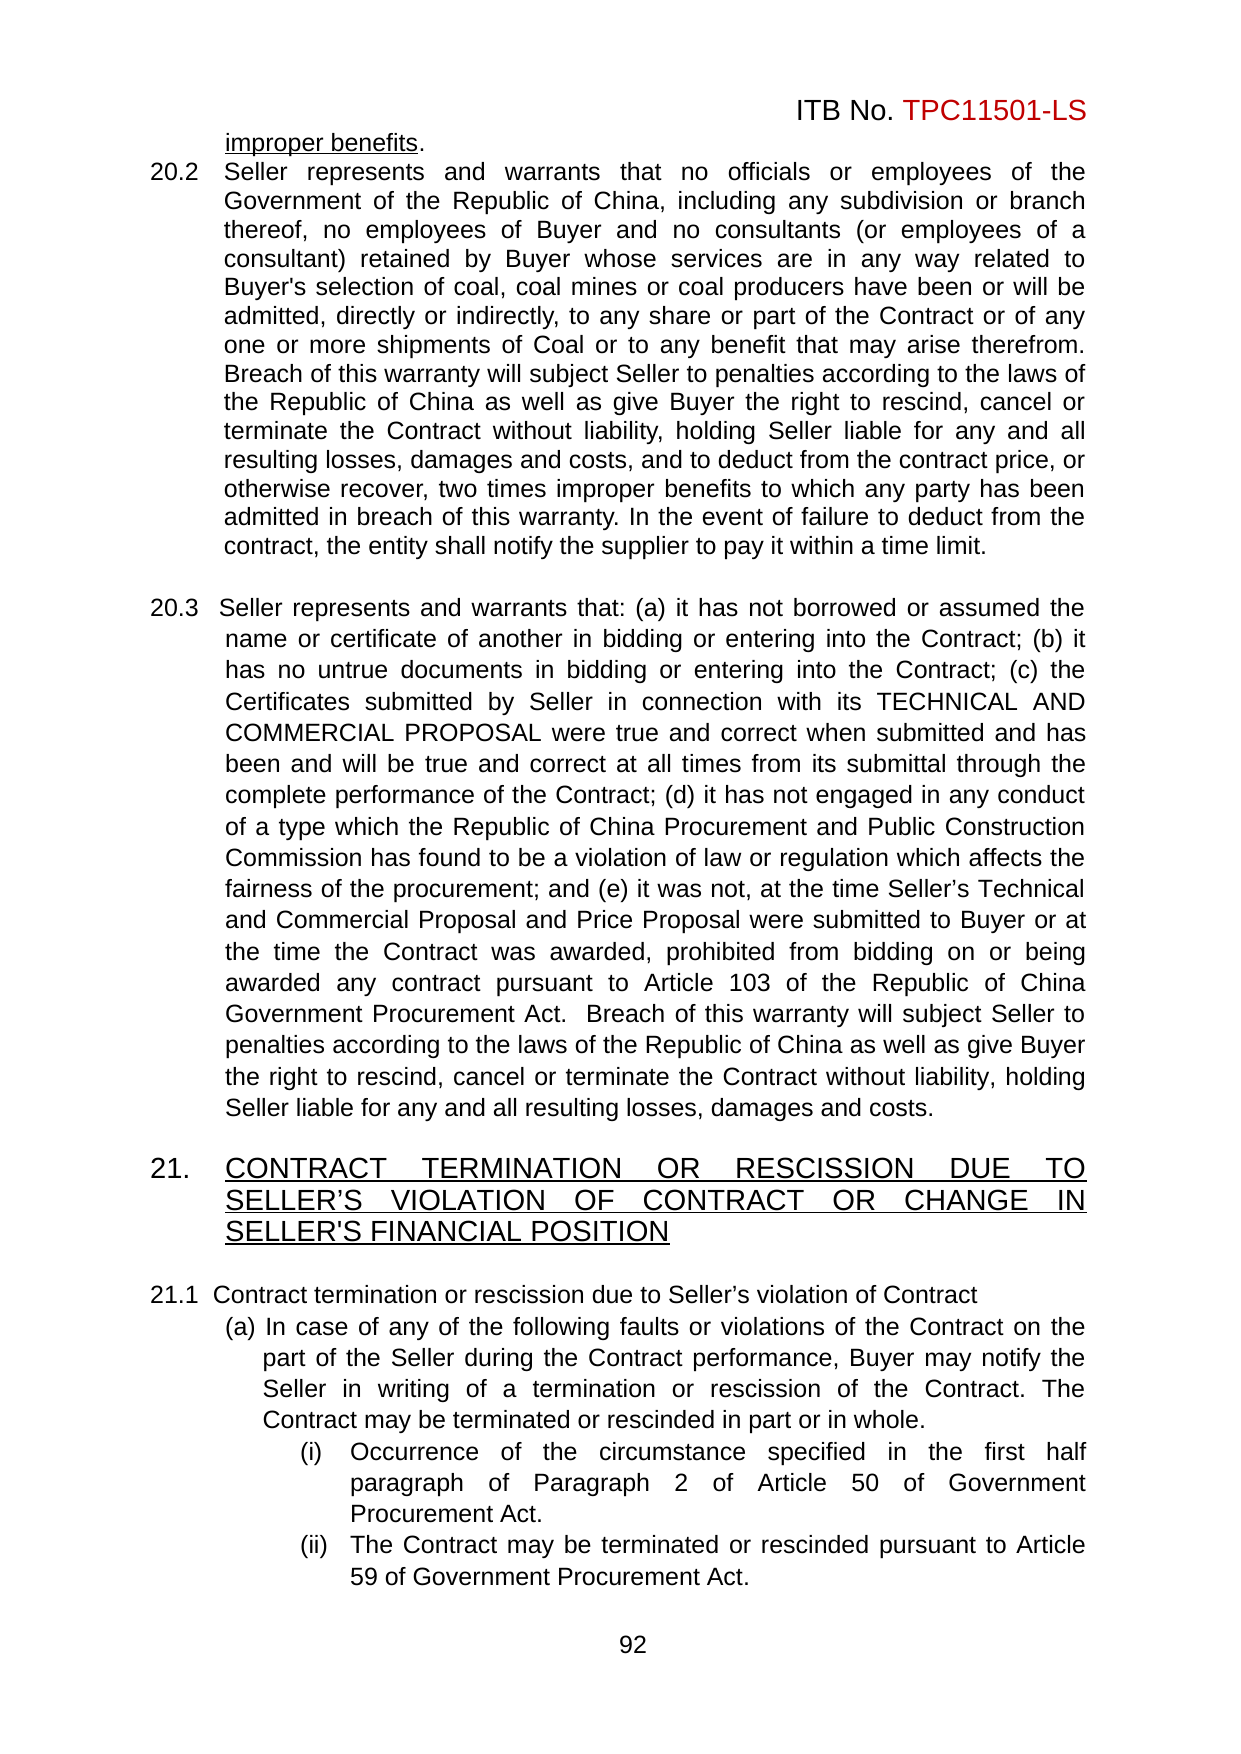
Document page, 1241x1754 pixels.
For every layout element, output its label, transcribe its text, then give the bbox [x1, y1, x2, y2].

text (i) Occurrence of the circumstance specified in the first half paragraph of Paragraph 2 of Article 50 of Government Procurement Act. [300, 1435, 1087, 1529]
text 21.1 Contract termination or rescission due to Seller’s violation of Contract [150, 1279, 1087, 1310]
text (ii) The Contract may be terminated or rescinded pursuant to Article 59 of Government Procurement Act. [300, 1529, 1087, 1591]
text 20.3 Seller represents and warrants that: (a) it has not borrowed or assumed the name or certificate of another in bidding or entering into the Contract; (b) it has no untrue documents in bidding or entering into the Contract; (c) the Certificates submitted by Seller in connection with its TECHNICAL AND COMMERCIAL PROPOSAL were true and correct when submitted and has been and will be true and correct at all times from its submittal through the complete performance of the Contract; (d) it has not engaged in any conduct of a type which the Republic of China Procurement and Public Construction Commission has found to be a violation of law or regulation which affects the fairness of the procurement; and (e) it was not, at the time Seller’s Technical and Commercial Proposal and Price Proposal were submitted to Buyer or at the time the Contract was awarded, prohibited from bidding on or being awarded any contract pursuant to Article 103 of the Republic of China Government Procurement Act. Breach of this warranty will subject Seller to penalties according to the laws of the Republic of China as well as give Buyer the right to rescind, cancel or terminate the Contract without liability, holding Seller liable for any and all resulting losses, damages and costs. [150, 591, 1087, 1122]
text 21. CONTRACT TERMINATION OR RESCISSION DUE TO SELLER’S VIOLATION OF CONTRACT OR CHANGE IN SELLER'S FINANCIAL POSITION [150, 1154, 1087, 1247]
text 20.2 Seller represents and warrants that no officials or employees of the Government of the Republic of China, including any subdivision or branch thereof, no employees of Buyer and no consultants (or employees of a consultant) retained by Buyer whose services are in any way related to Buyer's selection of coal, coal mines or coal producers have been or will be admitted, directly or indirectly, to any share or part of the Contract or of any one or more shipments of Coal or to any benefit that may arise therefrom. Breach of this warranty will subject Seller to penalties according to the laws of the Republic of China as well as give Buyer the right to rescind, cancel or terminate the Contract without liability, holding Seller liable for any and all resulting losses, damages and costs, and to deduct from the contract price, or otherwise recover, two times improper benefits to which any party has been admitted in breach of this warranty. In the event of failure to deduct from the contract, the entity shall notify the supplier to pay it within a time limit. [150, 157, 1087, 560]
text (a) In case of any of the following faults or violations of the Contract on the part of the Seller during the Contract performance, Buyer may notify the Seller in writing of a termination or rescission of the Contract. The Contract may be terminated or rescinded in part or in whole. [225, 1310, 1087, 1435]
text improper benefits. [150, 126, 1087, 157]
